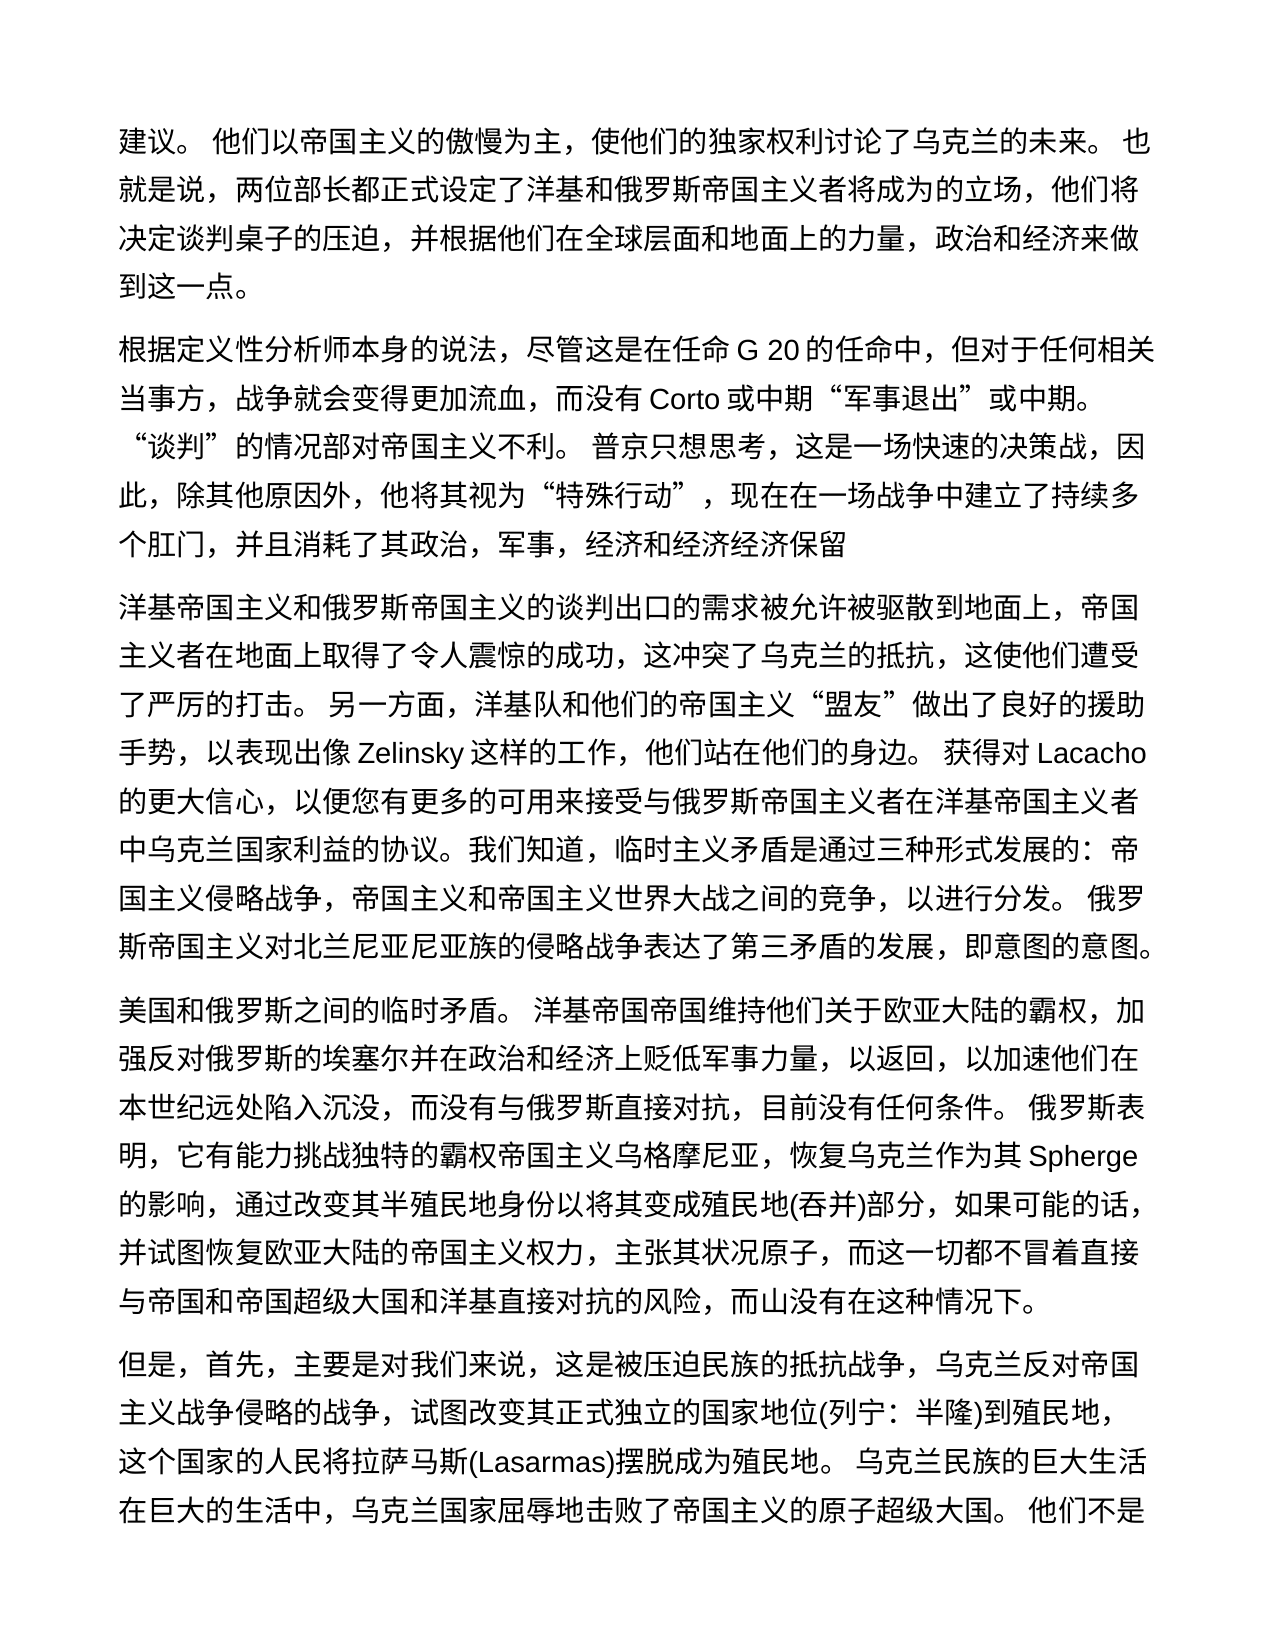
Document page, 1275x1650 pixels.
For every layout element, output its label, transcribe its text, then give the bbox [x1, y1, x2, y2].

text 根据定义性分析师本身的说法，尽管这是在任命G 20的任命中，但对于任何相关当事方，战争就会变得更加流血，而没有Corto或中期“军事退出”或中期。 “谈判”的情况部对帝国主义不利。 普京只想思考，这是一场快速的决策战，因此，除其他原因外，他将其视为“特殊行动”，现在在一场战争中建立了持续多个肛门，并且消耗了其政治，军事，经济和经济经济保留 [118, 327, 1157, 563]
text 美国和俄罗斯之间的临时矛盾。 洋基帝国帝国维持他们关于欧亚大陆的霸权，加强反对俄罗斯的埃塞尔并在政治和经济上贬低军事力量，以返回，以加速他们在本世纪远处陷入沉没，而没有与俄罗斯直接对抗，目前没有任何条件。 俄罗斯表明，它有能力挑战独特的霸权帝国主义乌格摩尼亚，恢复乌克兰作为其Spherge的影响，通过改变其半殖民地身份以将其变成殖民地(吞并)部分，如果可能的话，并试图恢复欧亚大陆的帝国主义权力，主张其状况原子，而这一切都不冒着直接与帝国和帝国超级大国和洋基直接对抗的风险，而山没有在这种情况下。 [118, 987, 1157, 1321]
text 但是，首先，主要是对我们来说，这是被压迫民族的抵抗战争，乌克兰反对帝国主义战争侵略的战争，试图改变其正式独立的国家地位(列宁：半隆)到殖民地，这个国家的人民将拉萨马斯(Lasarmas)摆脱成为殖民地。 乌克兰民族的巨大生活在巨大的生活中，乌克兰国家屈辱地击败了帝国主义的原子超级大国。 他们不是 [118, 1341, 1157, 1529]
text 建议。 他们以帝国主义的傲慢为主，使他们的独家权利讨论了乌克兰的未来。 也就是说，两位部长都正式设定了洋基和俄罗斯帝国主义者将成为的立场，他们将决定谈判桌子的压迫，并根据他们在全球层面和地面上的力量，政治和经济来做到这一点。 [118, 118, 1157, 306]
text 洋基帝国主义和俄罗斯帝国主义的谈判出口的需求被允许被驱散到地面上，帝国主义者在地面上取得了令人震惊的成功，这冲突了乌克兰的抵抗，这使他们遭受了严厉的打击。 另一方面，洋基队和他们的帝国主义“盟友”做出了良好的援助手势，以表现出像Zelinsky这样的工作，他们站在他们的身边。 获得对Lacacho的更大信心，以便您有更多的可用来接受与俄罗斯帝国主义者在洋基帝国主义者中乌克兰国家利益的协议。我们知道，临时主义矛盾是通过三种形式发展的：帝国主义侵略战争，帝国主义和帝国主义世界大战之间的竞争，以进行分发。 俄罗斯帝国主义对北兰尼亚尼亚族的侵略战争表达了第三矛盾的发展，即意图的意图。 [118, 584, 1157, 966]
